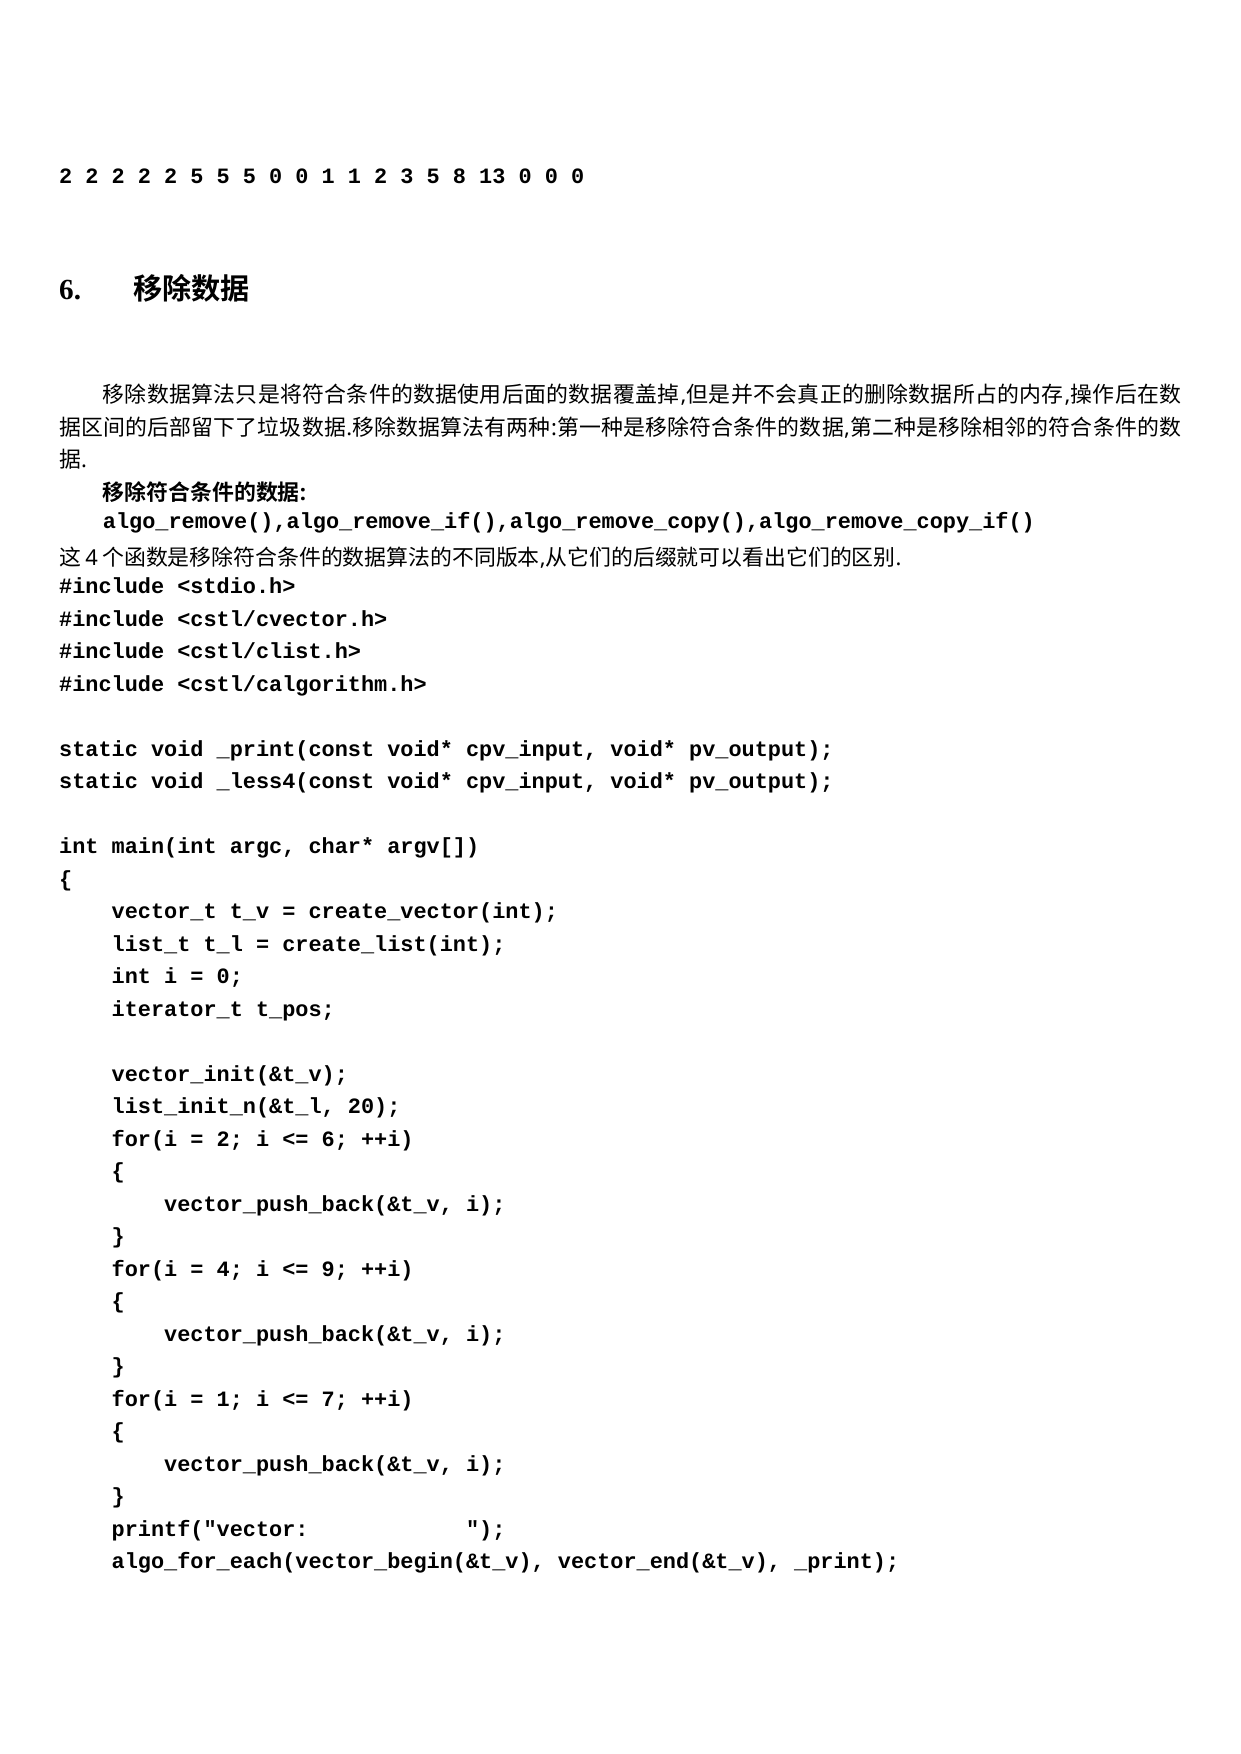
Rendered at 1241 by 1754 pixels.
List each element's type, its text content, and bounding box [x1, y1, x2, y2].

text vector_push_back(&t_v, i); [59, 1189, 1181, 1222]
text #include <cstl/calgorithm.h> [59, 669, 1181, 702]
text int main(int argc, char* argv[]) [59, 832, 1181, 864]
text list_t t_l = create_list(int); [59, 929, 1181, 962]
text for(i = 1; i <= 7; ++i) [59, 1384, 1181, 1417]
text int i = 0; [59, 962, 1181, 994]
text { [59, 1417, 1181, 1449]
text 移除符合条件的数据: [59, 474, 1181, 507]
subtitle 移除数据 [59, 254, 1181, 319]
text 移除数据算法只是将符合条件的数据使用后面的数据覆盖掉,但是并不会真正的删除数据所占的内存,操作后在数据区间的后部留下了垃圾数据.移除数据算法有两种:第一种是移除符合条件的数据,第二种是移除相邻的符合条件的数据. [59, 377, 1181, 474]
text #include <cstl/cvector.h> [59, 604, 1181, 637]
text { [59, 864, 1181, 897]
text vector_init(&t_v); [59, 1059, 1181, 1092]
text algo_remove(),algo_remove_if(),algo_remove_copy(),algo_remove_copy_if() [59, 507, 1181, 539]
text printf("vector: "); [59, 1514, 1181, 1547]
text vector_push_back(&t_v, i); [59, 1319, 1181, 1352]
text { [59, 1287, 1181, 1319]
text { [59, 1157, 1181, 1189]
text 这4个函数是移除符合条件的数据算法的不同版本,从它们的后缀就可以看出它们的区别. [59, 539, 1181, 572]
text #include <stdio.h> [59, 572, 1181, 604]
text static void _less4(const void* cpv_input, void* pv_output); [59, 767, 1181, 799]
text #include <cstl/clist.h> [59, 637, 1181, 669]
text } [59, 1482, 1181, 1514]
text list_init_n(&t_l, 20); [59, 1092, 1181, 1124]
text } [59, 1352, 1181, 1384]
text 2 2 2 2 2 5 5 5 0 0 1 1 2 3 5 8 13 0 0 0 [59, 162, 1181, 194]
text vector_t t_v = create_vector(int); [59, 897, 1181, 929]
text vector_push_back(&t_v, i); [59, 1449, 1181, 1482]
text iterator_t t_pos; [59, 994, 1181, 1027]
text algo_for_each(vector_begin(&t_v), vector_end(&t_v), _print); [59, 1547, 1181, 1579]
text for(i = 2; i <= 6; ++i) [59, 1124, 1181, 1157]
text static void _print(const void* cpv_input, void* pv_output); [59, 734, 1181, 767]
text for(i = 4; i <= 9; ++i) [59, 1254, 1181, 1287]
text } [59, 1222, 1181, 1254]
